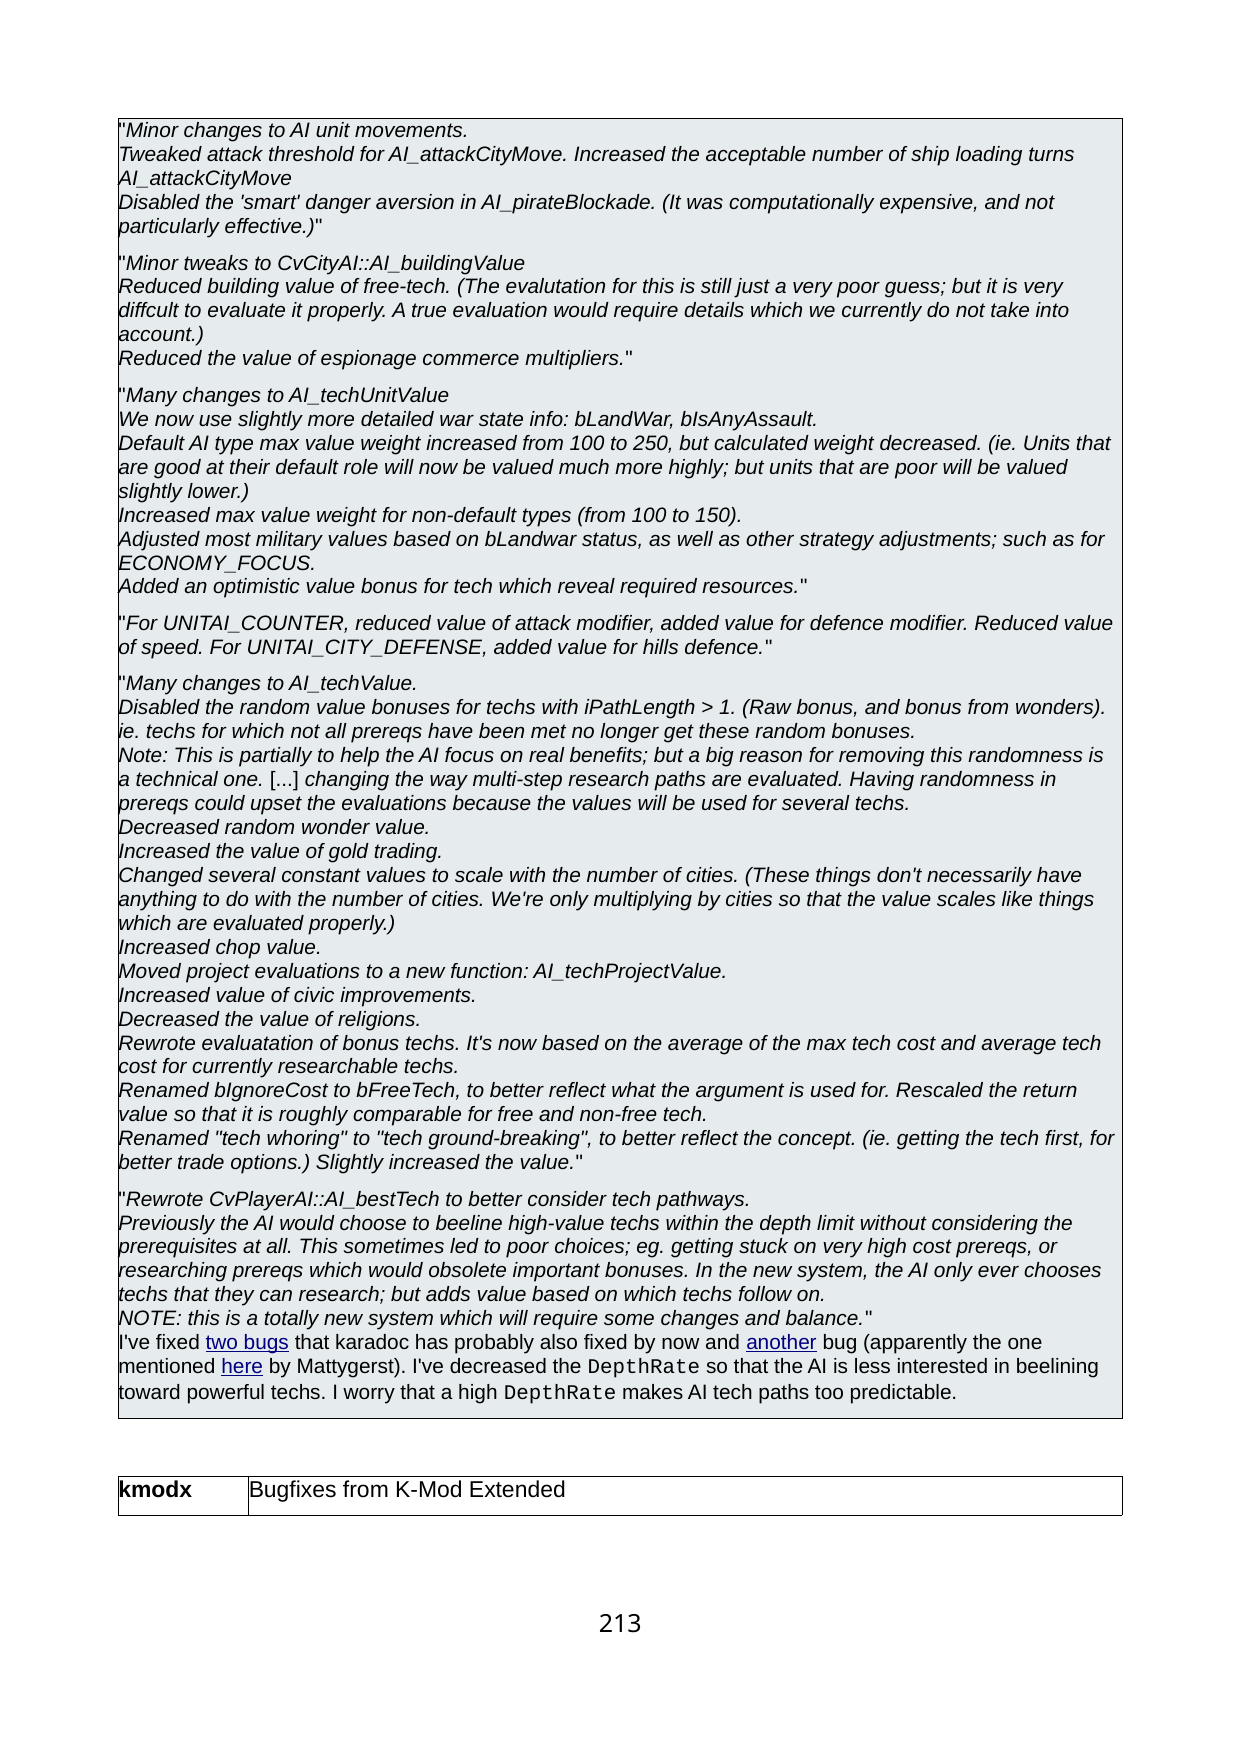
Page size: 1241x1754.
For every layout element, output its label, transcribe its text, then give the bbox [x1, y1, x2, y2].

table_cell "Minor changes to AI unit movements. Tweaked attack threshold for AI_attackCityMove. Increased the acceptable number of ship loading turns AI_attackCityMove Disabled the 'smart' danger aversion in AI_pirateBlockade. (It was computationally expensive, and not particularly effective.)" "Minor tweaks to CvCityAI::AI_buildingValue Reduced building value of free-tech. (The evalutation for this is still just a very poor guess; but it is very diffcult to evaluate it properly. A true evaluation would require details which we currently do not take into account.) Reduced the value of espionage commerce multipliers." "Many changes to AI_techUnitValue We now use slightly more detailed war state info: bLandWar, bIsAnyAssault. Default AI type max value weight increased from 100 to 250, but calculated weight decreased. (ie. Units that are good at their default role will now be valued much more highly; but units that are poor will be valued slightly lower.) Increased max value weight for non-default types (from 100 to 150). Adjusted most military values based on bLandwar status, as well as other strategy adjustments; such as for ECONOMY_FOCUS. Added an optimistic value bonus for tech which reveal required resources." "For UNITAI_COUNTER, reduced value of attack modifier, added value for defence modifier. Reduced value of speed. For UNITAI_CITY_DEFENSE, added value for hills defence." "Many changes to AI_techValue. Disabled the random value bonuses for techs with iPathLength > 1. (Raw bonus, and bonus from wonders). ie. techs for which not all prereqs have been met no longer get these random bonuses. Note: This is partially to help the AI focus on real benefits; but a big reason for removing this randomness is a technical one. [...] changing the way multi-step research paths are evaluated. Having randomness in prereqs could upset the evaluations because the values will be used for several techs. Decreased random wonder value. Increased the value of gold trading. Changed several constant values to scale with the number of cities. (These things don't necessarily have anything to do with the number of cities. We're only multiplying by cities so that the value scales like things which are evaluated properly.) Increased chop value. Moved project evaluations to a new function: AI_techProjectValue. Increased value of civic improvements. Decreased the value of religions. Rewrote evaluatation of bonus techs. It's now based on the average of the max tech cost and average tech cost for currently researchable techs. Renamed bIgnoreCost to bFreeTech, to better reflect what the argument is used for. Rescaled the return value so that it is roughly comparable for free and non-free tech. Renamed "tech whoring" to "tech ground-breaking", to better reflect the concept. (ie. getting the tech first, for better trade options.) Slightly increased the value." "Rewrote CvPlayerAI::AI_bestTech to better consider tech pathways. Previously the AI would choose to beeline high-value techs within the depth limit without considering the prerequisites at all. This sometimes led to poor choices; eg. getting stuck on very high cost prereqs, or researching prereqs which would obsolete important bonuses. In the new system, the AI only ever chooses techs that they can research; but adds value based on which techs follow on. NOTE: this is a totally new system which will require some changes and balance." I've fixed two bugs that karadoc has probably also fixed by now and another bug (apparently the one mentioned here by Mattygerst). I've decreased the DepthRate so that the AI is less interested in beelining toward powerful techs. I worry that a high DepthRate makes AI tech paths too predictable. [119, 119, 1122, 1418]
table_header Bugfixes from K-Mod Extended [249, 1477, 1122, 1515]
table_header kmodx [119, 1477, 248, 1515]
